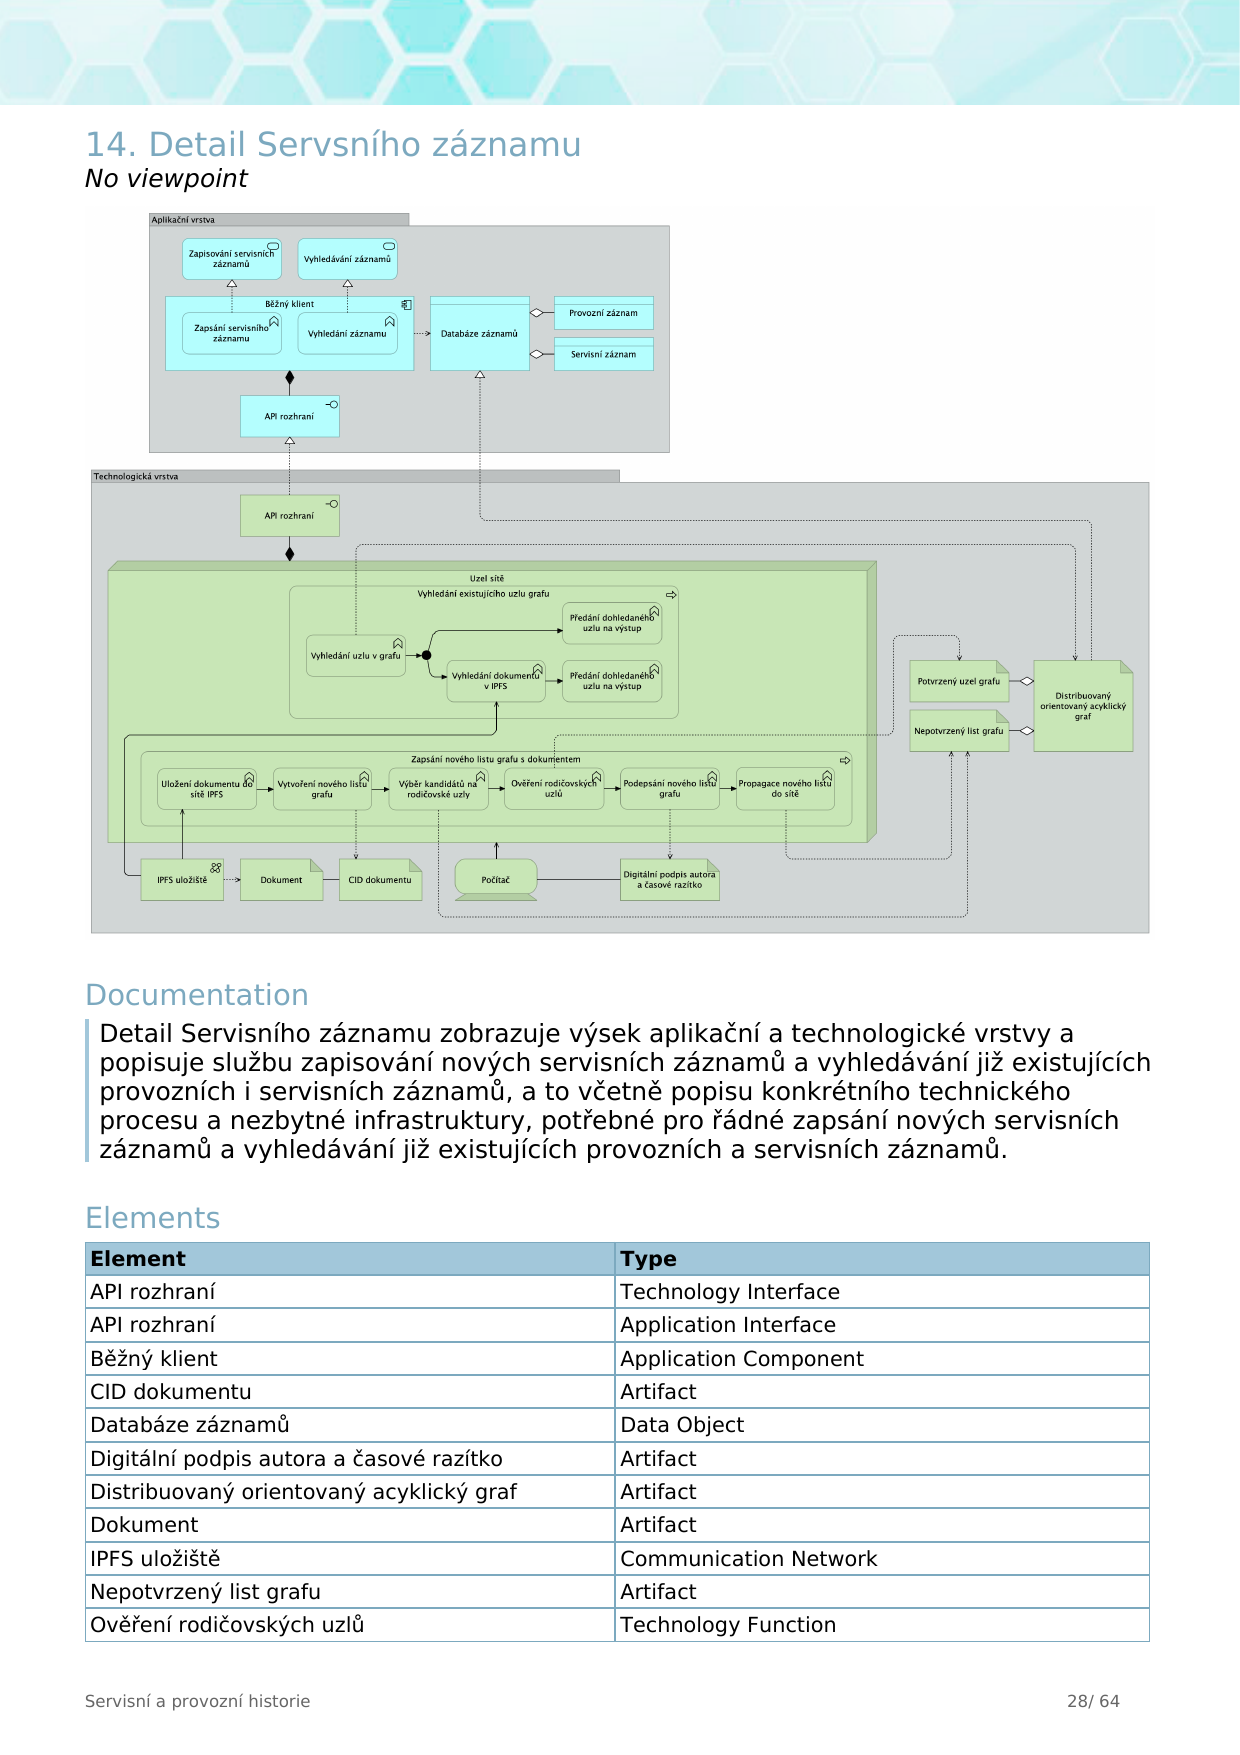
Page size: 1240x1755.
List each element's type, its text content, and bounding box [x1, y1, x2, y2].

table_cell [1155, 1242, 1239, 1275]
table_cell [1155, 1235, 1239, 1242]
table_cell [1155, 1019, 1239, 1162]
table_cell Digitální podpis autora a časové razítko [86, 1443, 614, 1474]
table_cell [1155, 1542, 1239, 1575]
table_cell [1150, 1163, 1155, 1235]
table_cell [85, 196, 615, 206]
table_cell [1155, 1342, 1239, 1375]
table_cell Databáze záznamů [86, 1409, 614, 1441]
table_cell Data Object [616, 1409, 1149, 1441]
table_cell Běžný klient [86, 1343, 614, 1374]
table_cell [1150, 105, 1155, 125]
table_cell [0, 1542, 84, 1575]
table_cell [85, 105, 615, 125]
table_cell [1155, 1442, 1239, 1475]
table_cell [1155, 1642, 1239, 1650]
table_cell [0, 1163, 84, 1235]
table_cell [1088, 1642, 1150, 1650]
table_cell [0, 1508, 84, 1542]
table_cell Detail Servisního záznamu zobrazuje výsek aplikační a technologické vrstvy a popisuje službu zapisování nových servisních záznamů a vyhledávání již existujících provozních i servisních záznamů, a to včetně popisu konkrétního technického procesu a nezbytné infrastruktury, potřebné pro řádné zapsání nových servisních záznamů a vyhledávání již existujících provozních a servisních záznamů. [89, 1019, 1155, 1162]
table_cell / 64 [1088, 1650, 1155, 1754]
table_cell Artifact [616, 1476, 1149, 1507]
table_cell Servisní a provozní historie [85, 1650, 919, 1754]
table_cell [615, 105, 919, 125]
table_cell [0, 196, 84, 206]
table_cell [1155, 1475, 1239, 1508]
table_cell API rozhraní [86, 1309, 614, 1341]
table_cell [1155, 125, 1239, 164]
table_cell IPFS uložiště [86, 1543, 614, 1574]
table_cell [0, 105, 84, 125]
table_cell [0, 1375, 84, 1408]
table_cell Elements [85, 1163, 1150, 1235]
table_cell [1155, 165, 1239, 196]
table_cell Dokument [86, 1509, 614, 1541]
table_cell [0, 1475, 84, 1508]
table_cell CID dokumentu [86, 1376, 614, 1407]
table_cell [1088, 196, 1150, 206]
table_cell [919, 196, 1088, 206]
table_cell Type [616, 1243, 1149, 1274]
table_cell [0, 1019, 84, 1162]
table_cell [0, 1275, 84, 1308]
table_cell [615, 196, 919, 206]
table_cell Application Component [616, 1343, 1149, 1374]
table_cell [0, 1242, 84, 1275]
table_cell Artifact [616, 1576, 1149, 1607]
table_cell [1150, 1475, 1155, 1508]
table_cell [1150, 196, 1155, 206]
table_cell [1155, 1650, 1239, 1754]
table_cell [1150, 1242, 1155, 1275]
table_cell Nepotvrzený list grafu [86, 1576, 614, 1607]
table_cell API rozhraní [86, 1276, 614, 1307]
table_cell [1155, 1508, 1239, 1542]
table_cell Documentation [85, 940, 1155, 1012]
table_cell [0, 1235, 84, 1242]
table_cell [1155, 1275, 1239, 1308]
table_cell [0, 125, 84, 164]
table_cell [1088, 1013, 1150, 1019]
table_cell [1155, 1575, 1239, 1608]
table_cell [0, 940, 84, 1012]
table_cell [0, 1575, 84, 1608]
table_cell [1150, 1542, 1155, 1575]
table_cell [1156, 206, 1239, 939]
table_cell [0, 1013, 84, 1019]
table_cell [919, 1013, 1088, 1019]
table_cell [0, 1650, 84, 1754]
table_cell Technology Interface [616, 1276, 1149, 1307]
table_cell [1150, 1442, 1155, 1475]
table_cell Artifact [616, 1509, 1149, 1541]
table_cell [1155, 196, 1239, 206]
table_cell 14. Detail Servsního záznamu [85, 125, 1155, 164]
table_cell [1155, 1308, 1239, 1342]
table_cell Ověření rodičovských uzlů [86, 1609, 614, 1641]
table_cell Artifact [616, 1443, 1149, 1474]
table_cell [1155, 1408, 1239, 1442]
table_cell [0, 165, 84, 196]
table_cell [1150, 1575, 1155, 1608]
table_cell [615, 1013, 919, 1019]
table_cell [0, 206, 84, 939]
table_cell [1155, 105, 1239, 125]
table_cell [615, 1235, 919, 1242]
table_cell [1150, 1375, 1155, 1408]
table_cell [0, 1408, 84, 1442]
table_cell [1150, 1342, 1155, 1375]
table_cell [0, 1442, 84, 1475]
table_cell [1155, 1608, 1239, 1642]
table_cell [1155, 1375, 1239, 1408]
table_cell [919, 1642, 1088, 1650]
table_cell [1150, 1508, 1155, 1542]
table_cell Element [86, 1243, 614, 1274]
table_cell 28 [919, 1650, 1088, 1754]
table_cell [0, 1608, 84, 1642]
table_cell [1150, 1408, 1155, 1442]
table_cell Technology Function [616, 1609, 1149, 1641]
table_cell [919, 1235, 1088, 1242]
table_cell [85, 1013, 615, 1019]
table_cell [1150, 1642, 1155, 1650]
table_cell Communication Network [616, 1543, 1149, 1574]
table_cell [1088, 1235, 1150, 1242]
table_cell [919, 105, 1088, 125]
table_cell [1155, 1163, 1239, 1235]
table_cell [85, 1642, 615, 1650]
table_cell Artifact [616, 1376, 1149, 1407]
table_cell Distribuovaný orientovaný acyklický graf [86, 1476, 614, 1507]
table_cell [1150, 1275, 1155, 1308]
table_cell [1150, 1608, 1155, 1642]
table_cell [0, 1642, 84, 1650]
table_cell Application Interface [616, 1309, 1149, 1341]
table_cell [1155, 1013, 1239, 1019]
table_cell [0, 1342, 84, 1375]
table_cell [0, 1308, 84, 1342]
table_cell [1155, 940, 1239, 1012]
table_cell [1088, 105, 1150, 125]
table_cell [1150, 1308, 1155, 1342]
table_cell No viewpoint [85, 165, 1155, 196]
table_cell [615, 1642, 919, 1650]
table_cell [85, 1235, 615, 1242]
